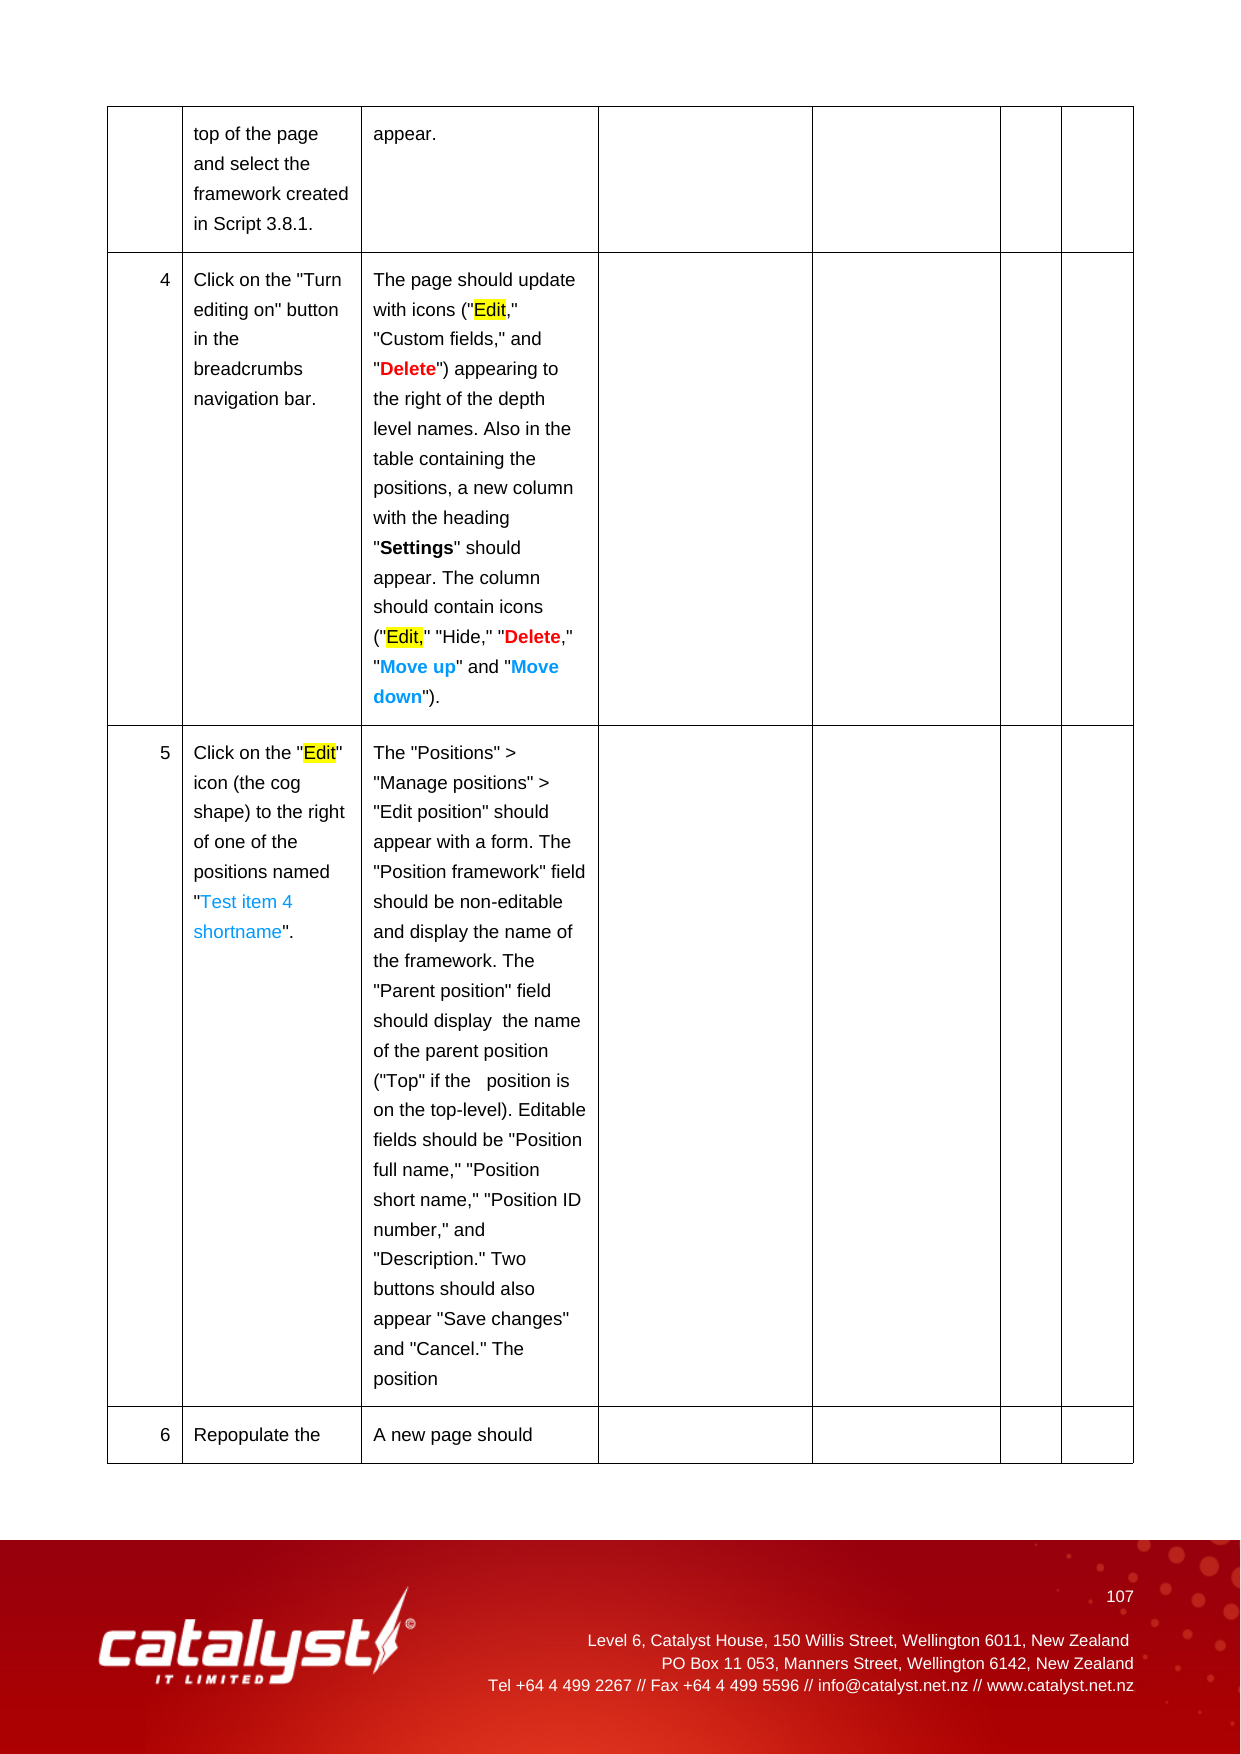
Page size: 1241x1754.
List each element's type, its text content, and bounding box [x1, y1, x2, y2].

table_cell [1001, 726, 1061, 1406]
table_cell A new page should [362, 1407, 598, 1462]
table_cell 4 [108, 253, 182, 725]
table_cell [813, 726, 1000, 1406]
table_cell [1062, 107, 1133, 252]
table_cell [599, 107, 812, 252]
table_cell [1062, 253, 1133, 725]
table_cell [599, 253, 812, 725]
table_cell [1062, 1407, 1133, 1462]
table_cell [1001, 107, 1061, 252]
table_cell [813, 253, 1000, 725]
table_cell appear. [362, 107, 598, 252]
table_cell Repopulate the [183, 1407, 361, 1462]
table_cell Click on the "Edit" icon (the cog shape) to the right of one of the positions named "Test item 4 shortname". [183, 726, 361, 1406]
table_cell The "Positions" > "Manage positions" > "Edit position" should appear with a form. The "Position framework" field should be non-editable and display the name of the framework. The "Parent position" field should display the name of the parent position ("Top" if the position is on the top-level). Editable fields should be "Position full name," "Position short name," "Position ID number," and "Description." Two buttons should also appear "Save changes" and "Cancel." The position [362, 726, 598, 1406]
table_cell The page should update with icons ("Edit," "Custom fields," and "Delete") appearing to the right of the depth level names. Also in the table containing the positions, a new column with the heading "Settings" should appear. The column should contain icons ("Edit," "Hide," "Delete," "Move up" and "Move down"). [362, 253, 598, 725]
table_cell top of the page and select the framework created in Script 3.8.1. [183, 107, 361, 252]
table_cell [108, 107, 182, 252]
table_cell [1062, 726, 1133, 1406]
table_cell [599, 1407, 812, 1462]
table_cell [1001, 253, 1061, 725]
table_cell [813, 107, 1000, 252]
table_cell Click on the "Turn editing on" button in the breadcrumbs navigation bar. [183, 253, 361, 725]
picture [0, 1540, 1241, 1754]
table_cell [599, 726, 812, 1406]
table_cell [1001, 1407, 1061, 1462]
table_cell 6 [108, 1407, 182, 1462]
table_cell [813, 1407, 1000, 1462]
table_cell 5 [108, 726, 182, 1406]
